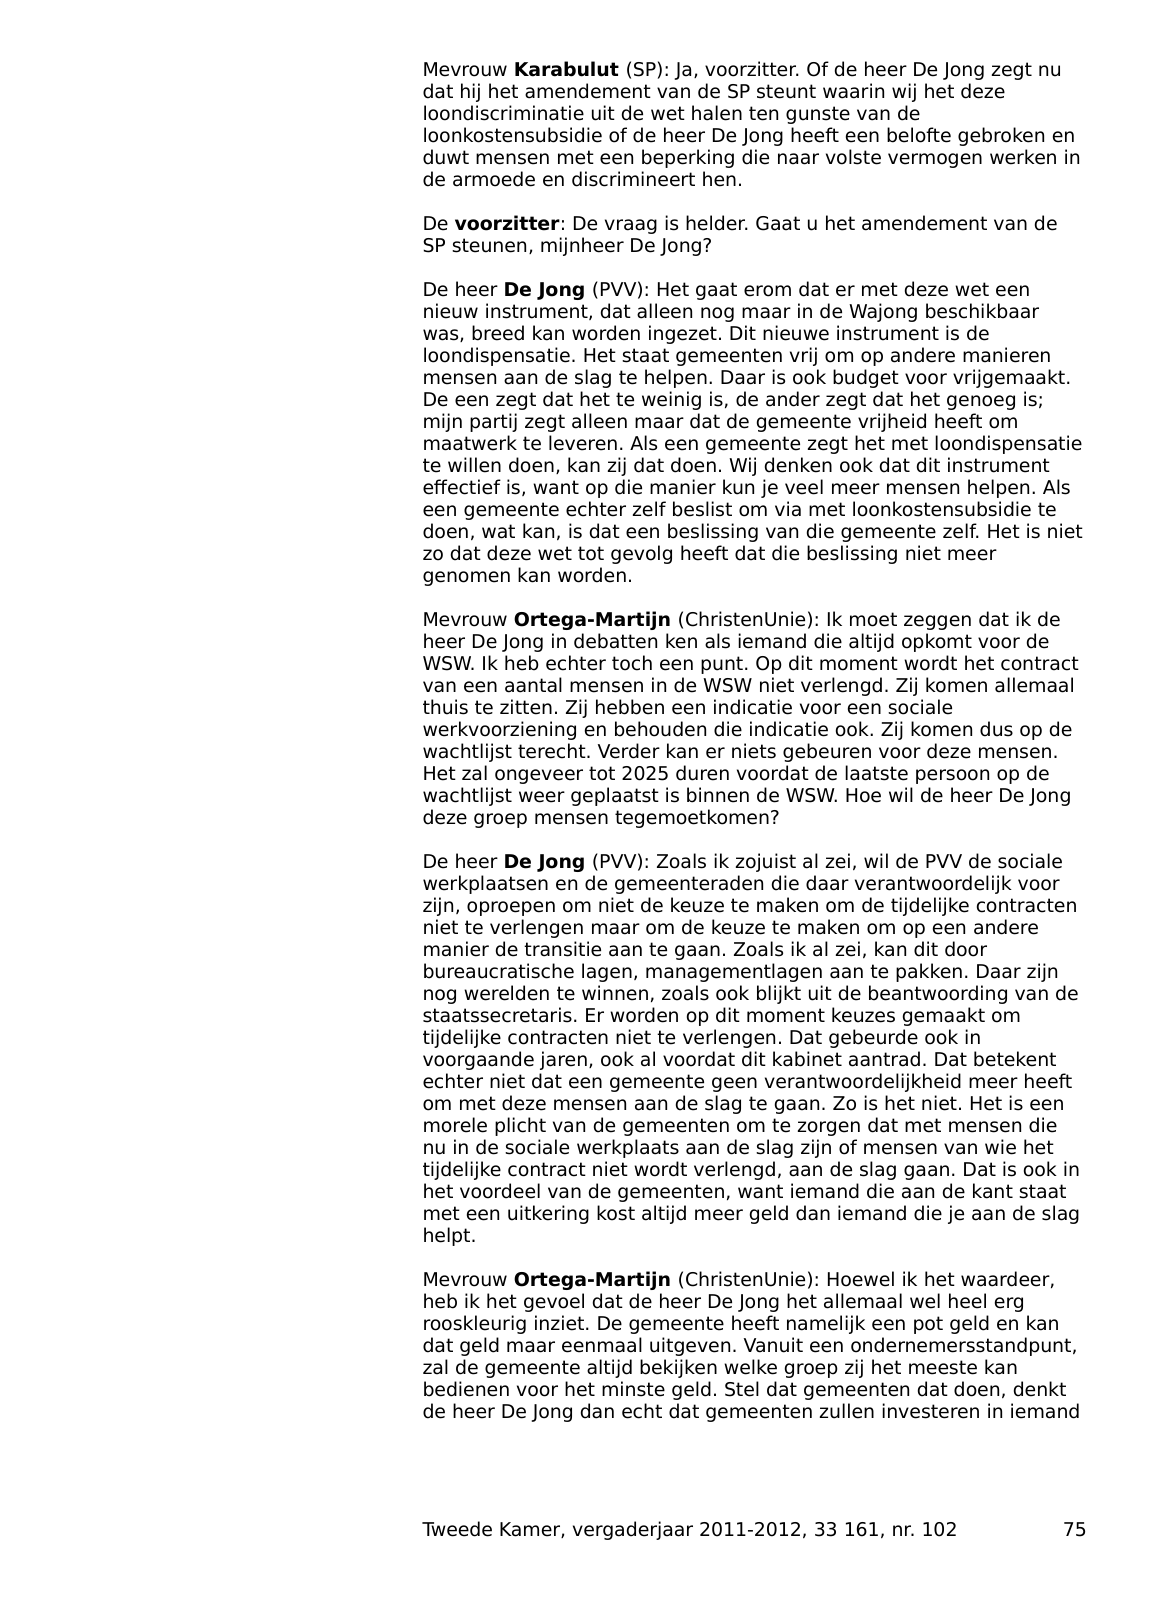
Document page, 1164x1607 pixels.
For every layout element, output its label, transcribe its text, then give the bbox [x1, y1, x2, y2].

text De heer De Jong (PVV): Het gaat erom dat er met deze wet een nieuw instrument, dat alleen nog maar in de Wajong beschikbaar was, breed kan worden ingezet. Dit nieuwe instrument is de loondispensatie. Het staat gemeenten vrij om op andere manieren mensen aan de slag te helpen. Daar is ook budget voor vrijgemaakt. De een zegt dat het te weinig is, de ander zegt dat het genoeg is; mijn partij zegt alleen maar dat de gemeente vrijheid heeft om maatwerk te leveren. Als een gemeente zegt het met loondispensatie te willen doen, kan zij dat doen. Wij denken ook dat dit instrument effectief is, want op die manier kun je veel meer mensen helpen. Als een gemeente echter zelf beslist om via met loonkostensubsidie te doen, wat kan, is dat een beslissing van die gemeente zelf. Het is niet zo dat deze wet tot gevolg heeft dat die beslissing niet meer genomen kan worden. [422, 279, 1087, 587]
text Mevrouw Ortega-Martijn (ChristenUnie): Hoewel ik het waardeer, heb ik het gevoel dat de heer De Jong het allemaal wel heel erg rooskleurig inziet. De gemeente heeft namelijk een pot geld en kan dat geld maar eenmaal uitgeven. Vanuit een ondernemersstandpunt, zal de gemeente altijd bekijken welke groep zij het meeste kan bedienen voor het minste geld. Stel dat gemeenten dat doen, denkt de heer De Jong dan echt dat gemeenten zullen investeren in iemand [422, 1269, 1087, 1423]
text De voorzitter: De vraag is helder. Gaat u het amendement van de SP steunen, mijnheer De Jong? [422, 213, 1087, 257]
text De heer De Jong (PVV): Zoals ik zojuist al zei, wil de PVV de sociale werkplaatsen en de gemeenteraden die daar verantwoordelijk voor zijn, oproepen om niet de keuze te maken om de tijdelijke contracten niet te verlengen maar om de keuze te maken om op een andere manier de transitie aan te gaan. Zoals ik al zei, kan dit door bureaucratische lagen, managementlagen aan te pakken. Daar zijn nog werelden te winnen, zoals ook blijkt uit de beantwoording van de staatssecretaris. Er worden op dit moment keuzes gemaakt om tijdelijke contracten niet te verlengen. Dat gebeurde ook in voorgaande jaren, ook al voordat dit kabinet aantrad. Dat betekent echter niet dat een gemeente geen verantwoordelijkheid meer heeft om met deze mensen aan de slag te gaan. Zo is het niet. Het is een morele plicht van de gemeenten om te zorgen dat met mensen die nu in de sociale werkplaats aan de slag zijn of mensen van wie het tijdelijke contract niet wordt verlengd, aan de slag gaan. Dat is ook in het voordeel van de gemeenten, want iemand die aan de kant staat met een uitkering kost altijd meer geld dan iemand die je aan de slag helpt. [422, 851, 1087, 1247]
text Mevrouw Ortega-Martijn (ChristenUnie): Ik moet zeggen dat ik de heer De Jong in debatten ken als iemand die altijd opkomt voor de WSW. Ik heb echter toch een punt. Op dit moment wordt het contract van een aantal mensen in de WSW niet verlengd. Zij komen allemaal thuis te zitten. Zij hebben een indicatie voor een sociale werkvoorziening en behouden die indicatie ook. Zij komen dus op de wachtlijst terecht. Verder kan er niets gebeuren voor deze mensen. Het zal ongeveer tot 2025 duren voordat de laatste persoon op de wachtlijst weer geplaatst is binnen de WSW. Hoe wil de heer De Jong deze groep mensen tegemoetkomen? [422, 609, 1087, 829]
text Mevrouw Karabulut (SP): Ja, voorzitter. Of de heer De Jong zegt nu dat hij het amendement van de SP steunt waarin wij het deze loondiscriminatie uit de wet halen ten gunste van de loonkostensubsidie of de heer De Jong heeft een belofte gebroken en duwt mensen met een beperking die naar volste vermogen werken in de armoede en discrimineert hen. [422, 59, 1087, 191]
